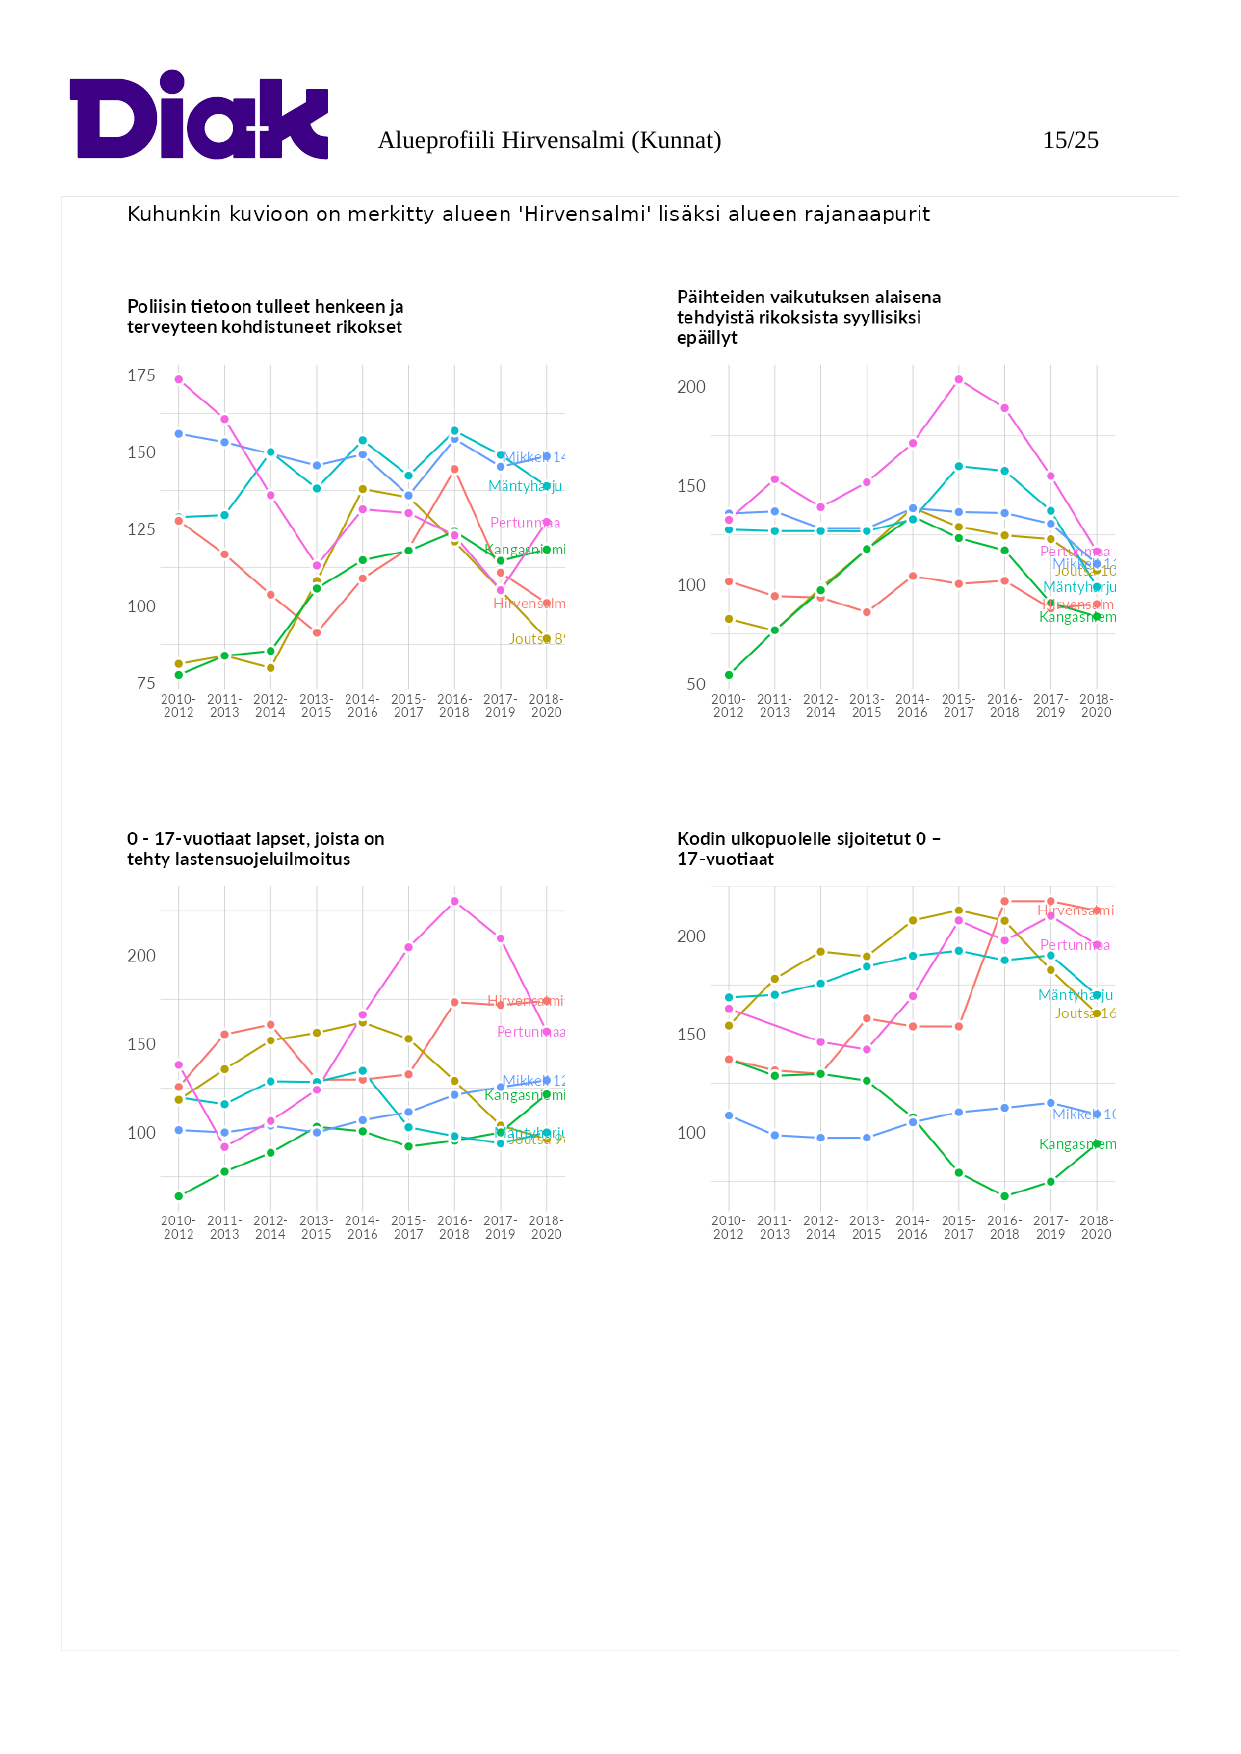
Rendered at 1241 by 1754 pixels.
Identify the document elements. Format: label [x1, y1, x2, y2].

picture [61, 196, 1179, 1651]
